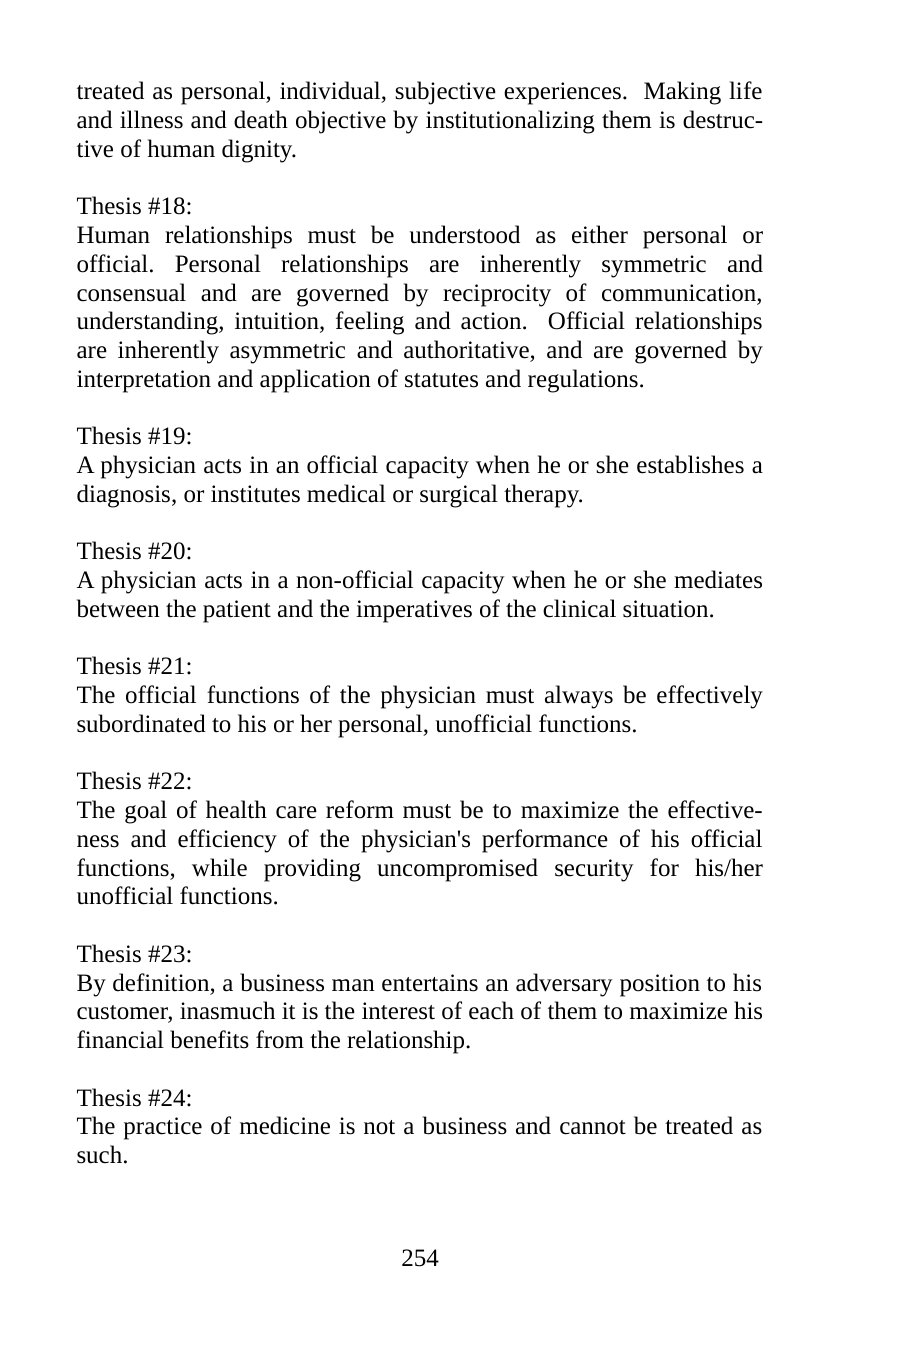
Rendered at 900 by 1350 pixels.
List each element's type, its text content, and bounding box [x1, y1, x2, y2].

text Thesis #23: [76, 939, 763, 968]
text A physician acts in a non-official capacity when he or she mediates between the patient and the imperatives of the clinical situation. [76, 565, 763, 623]
text treated as personal, individual, subjective experiences. Making life and illness and death objective by institutionalizing them is destruc-tive of human dignity. [76, 76, 763, 163]
text Thesis #20: [76, 536, 763, 565]
text The practice of medicine is not a business and cannot be treated as such. [76, 1111, 763, 1169]
text Thesis #19: [76, 421, 763, 450]
text A physician acts in an official capacity when he or she establishes a diagnosis, or institutes medical or surgical therapy. [76, 450, 763, 508]
text Thesis #18: [76, 191, 763, 220]
text The goal of health care reform must be to maximize the effective-ness and efficiency of the physician's performance of his official functions, while providing uncompromised security for his/her unofficial functions. [76, 795, 763, 910]
text The official functions of the physician must always be effectively subordinated to his or her personal, unofficial functions. [76, 680, 763, 738]
text By definition, a business man entertains an adversary position to his customer, inasmuch it is the interest of each of them to maximize his financial benefits from the relationship. [76, 968, 763, 1054]
text Human relationships must be understood as either personal or official. Personal relationships are inherently symmetric and consensual and are governed by reciprocity of communication, understanding, intuition, feeling and action. Official relationships are inherently asymmetric and authoritative, and are governed by interpretation and application of statutes and regulations. [76, 220, 763, 393]
text Thesis #24: [76, 1083, 763, 1111]
text Thesis #21: [76, 651, 763, 680]
text Thesis #22: [76, 766, 763, 795]
